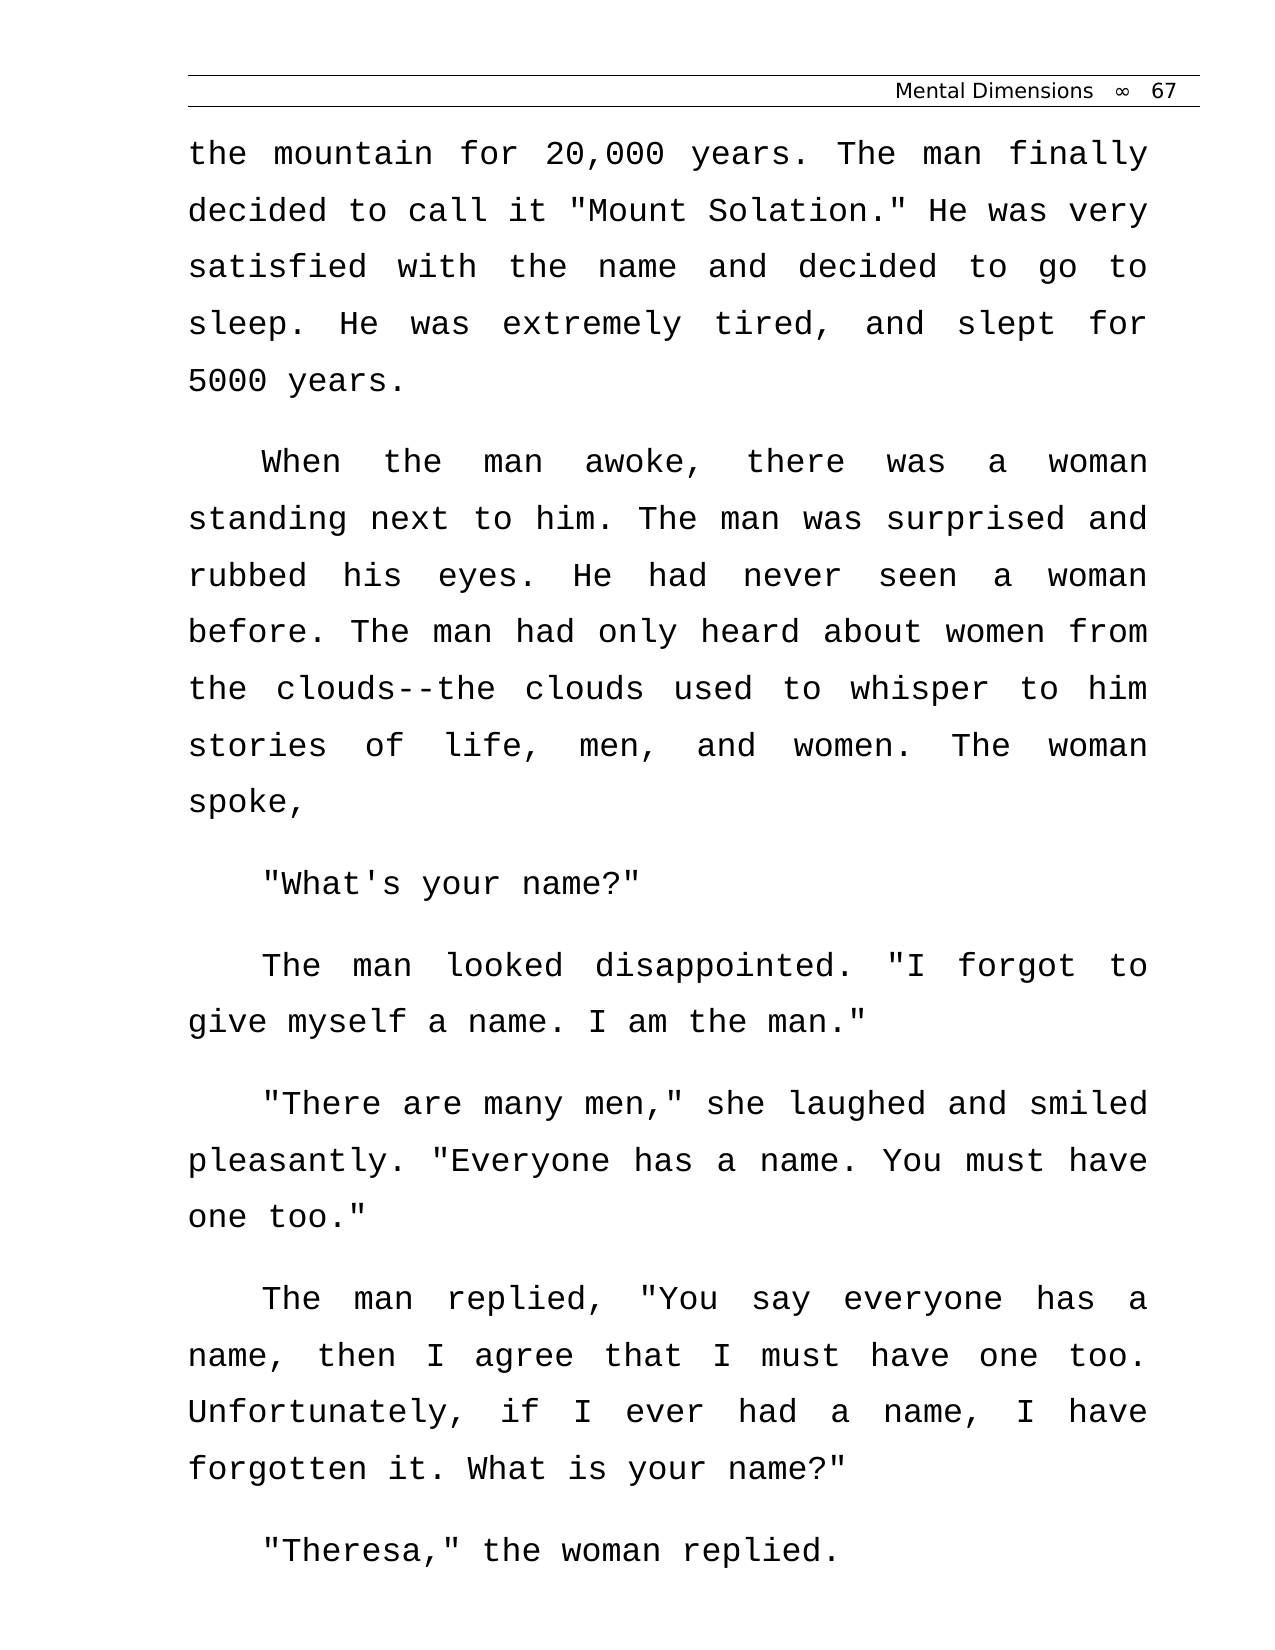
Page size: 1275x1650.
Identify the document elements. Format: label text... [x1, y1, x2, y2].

text the mountain for 20,000 years. The man finally decided to call it "Mount Solation." He was very satisfied with the name and decided to go to sleep. He was extremely tired, and slept for 5000 years. [187, 137, 1148, 401]
text The man replied, "You say everyone has a name, then I agree that I must have one too. Unfortunately, if I ever had a name, I have forgotten it. What is your name?" [187, 1282, 1148, 1489]
text "There are many men," she laughed and smiled pleasantly. "Everyone has a name. You must have one too." [187, 1087, 1148, 1238]
text "Theresa," the woman replied. [187, 1533, 1148, 1571]
text When the man awoke, there was a woman standing next to him. The man was surprised and rubbed his eyes. He had never seen a woman before. The man had only heard about women from the clouds--the clouds used to whisper to him stories of life, men, and women. The woman spoke, [187, 445, 1148, 823]
text "What's your name?" [187, 867, 1148, 904]
text The man looked disappointed. "I forgot to give myself a name. I am the man." [187, 948, 1148, 1043]
